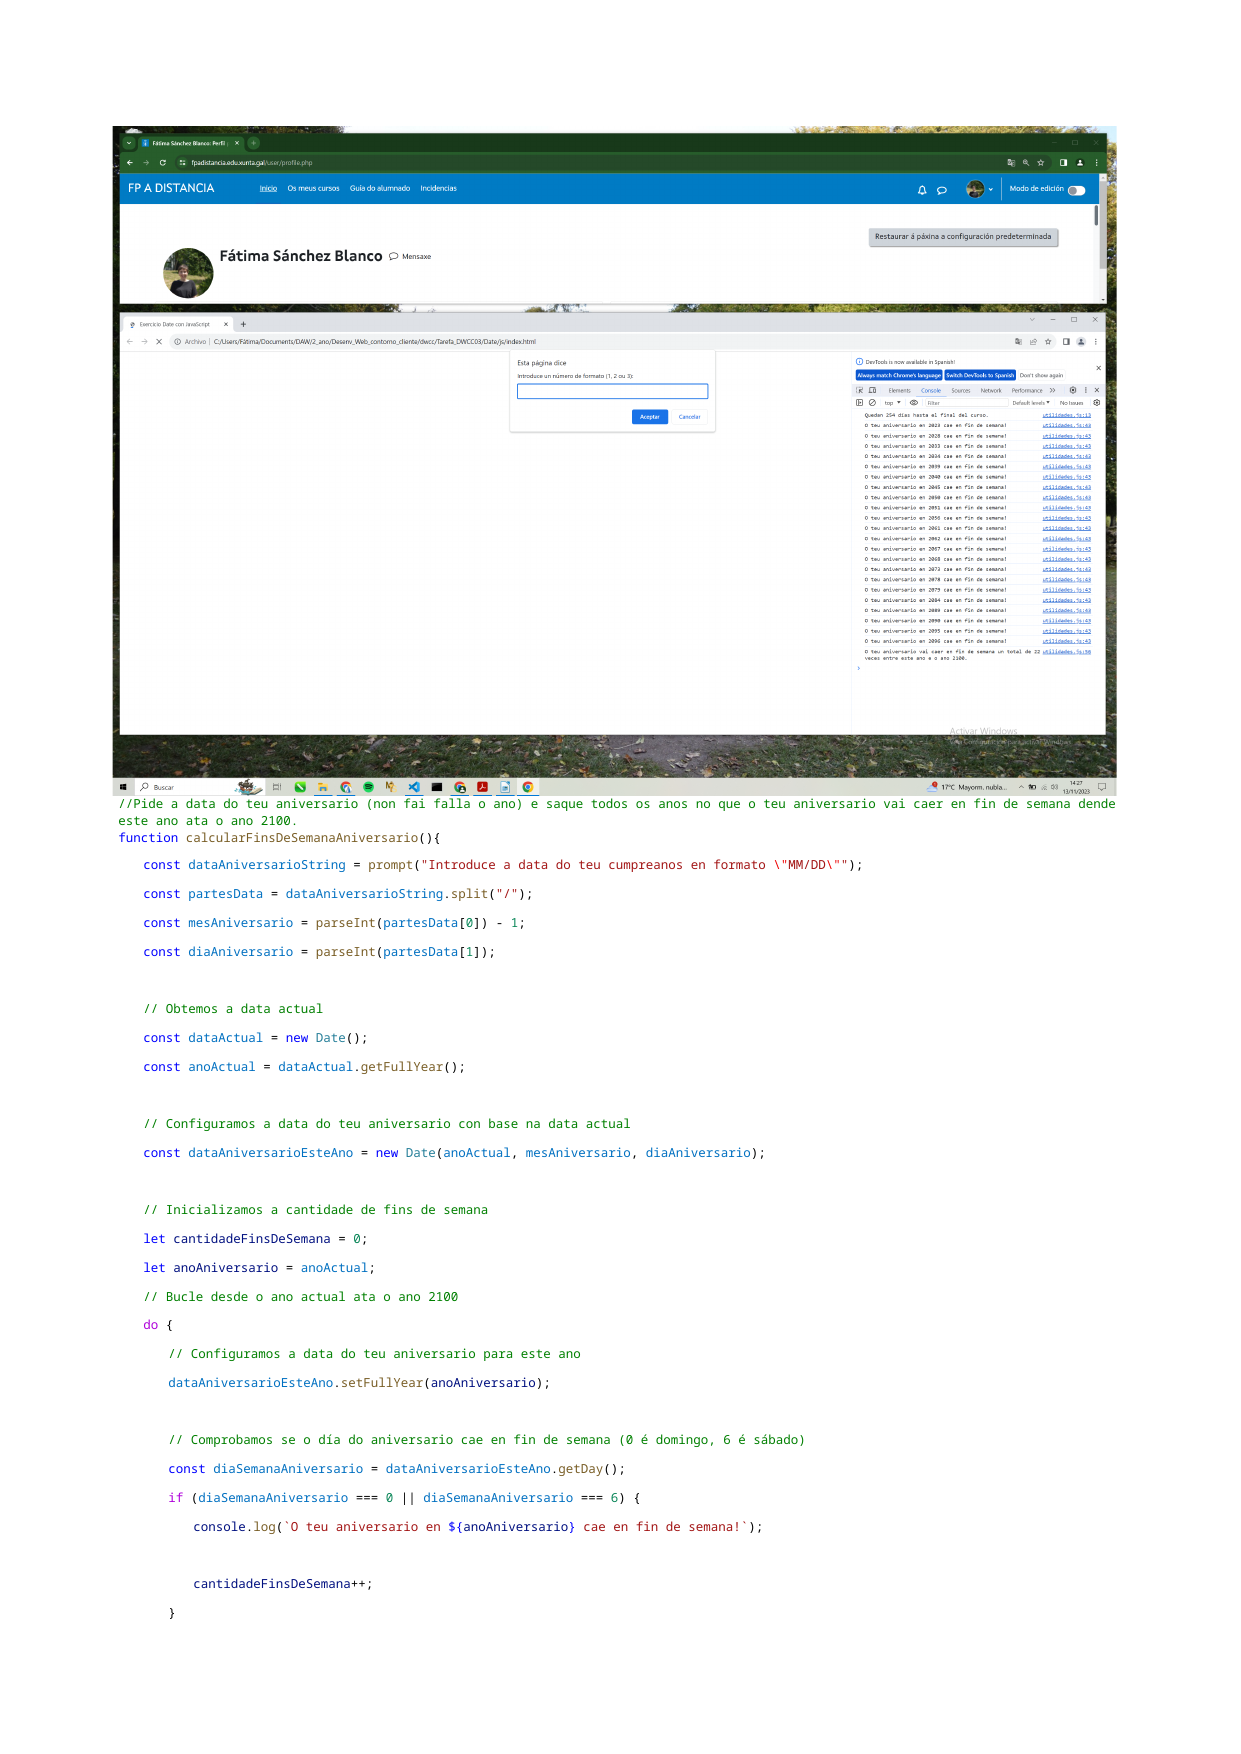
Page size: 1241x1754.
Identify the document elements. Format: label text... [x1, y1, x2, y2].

text const anoActual = dataActual.getFullYear(); [118, 1048, 1122, 1076]
text const dataActual = new Date(); [118, 1019, 1122, 1048]
text function calcularFinsDeSemanaAniversario(){ [118, 829, 1122, 846]
picture [112, 126, 1117, 796]
text const dataAniversarioString = prompt("Introduce a data do teu cumpreanos en formato \"MM/DD\""); [118, 846, 1122, 875]
text let cantidadeFinsDeSemana = 0; [118, 1220, 1122, 1249]
text // Bucle desde o ano actual ata o ano 2100 [118, 1278, 1122, 1306]
text console.log(`O teu aniversario en ${anoAniversario} cae en fin de semana!`); [118, 1508, 1122, 1536]
text // Obtemos a data actual [118, 990, 1122, 1019]
text // Inicializamos a cantidade de fins de semana [118, 1191, 1122, 1220]
text //Pide a data do teu aniversario (non fai falla o ano) e saque todos os anos no que o teu aniversario vai caer en fin de semana dende este ano ata o ano 2100. [118, 118, 1122, 829]
text // Configuramos a data do teu aniversario con base na data actual [118, 1105, 1122, 1134]
text const diaSemanaAniversario = dataAniversarioEsteAno.getDay(); [118, 1450, 1122, 1479]
text do { [118, 1306, 1122, 1335]
text cantidadeFinsDeSemana++; [118, 1565, 1122, 1594]
text // Configuramos a data do teu aniversario para este ano [118, 1335, 1122, 1364]
text const mesAniversario = parseInt(partesData[0]) - 1; [118, 904, 1122, 933]
text // Comprobamos se o día do aniversario cae en fin de semana (0 é domingo, 6 é sábado) [118, 1421, 1122, 1450]
text dataAniversarioEsteAno.setFullYear(anoAniversario); [118, 1364, 1122, 1393]
text if (diaSemanaAniversario === 0 || diaSemanaAniversario === 6) { [118, 1479, 1122, 1508]
text } [118, 1594, 1122, 1623]
text const partesData = dataAniversarioString.split("/"); [118, 875, 1122, 904]
text let anoAniversario = anoActual; [118, 1249, 1122, 1278]
text const dataAniversarioEsteAno = new Date(anoActual, mesAniversario, diaAniversario); [118, 1134, 1122, 1163]
text const diaAniversario = parseInt(partesData[1]); [118, 933, 1122, 961]
